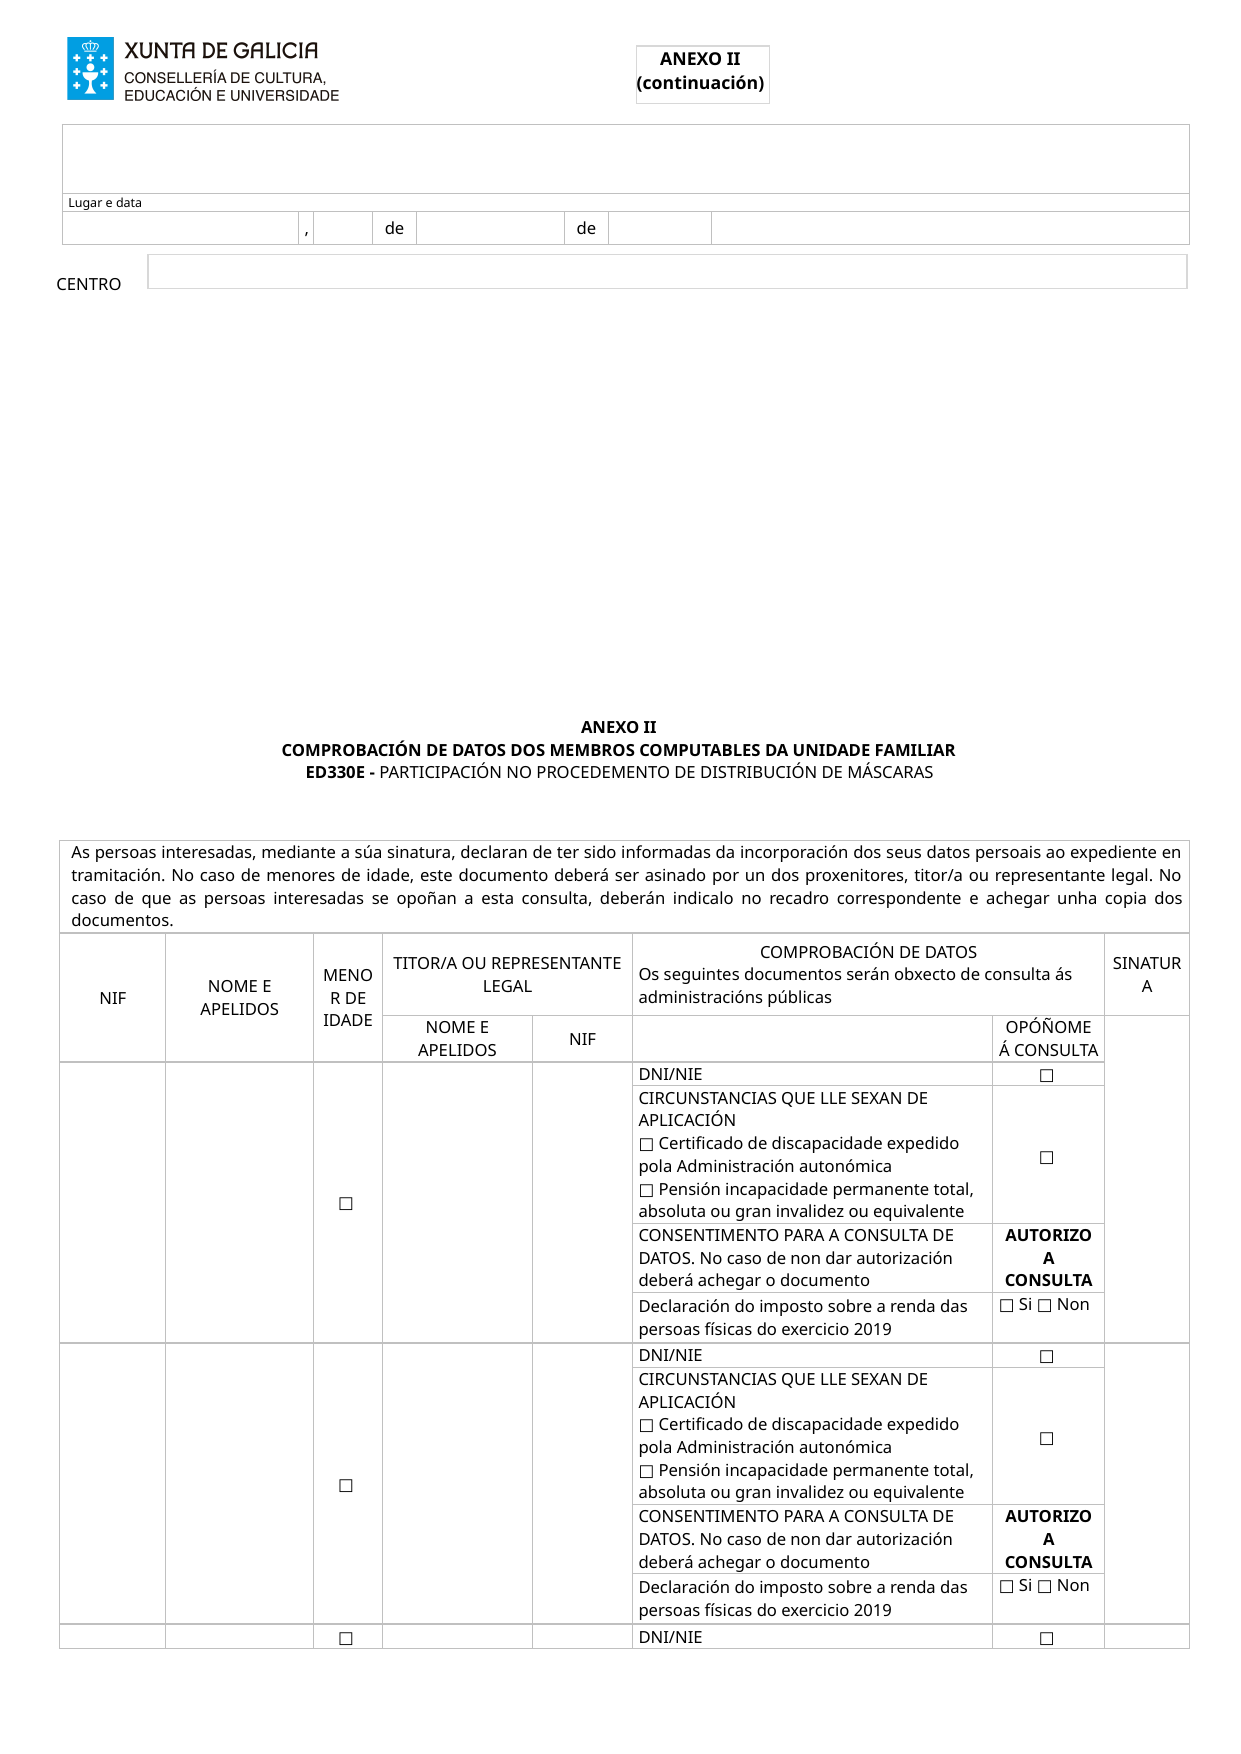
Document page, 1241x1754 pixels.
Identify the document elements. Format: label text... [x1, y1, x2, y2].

table_cell □ Si □ Non [993, 1293, 1104, 1342]
table_cell [314, 212, 372, 243]
table_cell [383, 1063, 532, 1342]
table_cell AUTORIZO A CONSULTA [993, 1505, 1104, 1573]
table_cell de [565, 212, 608, 243]
table_cell □ [993, 1086, 1104, 1222]
table_header □ [314, 1625, 382, 1648]
table_cell Declaración do imposto sobre a renda das persoas físicas do exercicio 2019 [633, 1293, 992, 1342]
table_header [60, 1344, 165, 1623]
table_header As persoas interesadas, mediante a súa sinatura, declaran de ter sido informadas da incorporación dos seus datos persoais ao expediente en tramitación. No caso de menores de idade, este documento deberá ser asinado por un dos proxenitores, titor/a ou representante legal. No caso de que as persoas interesadas se opoñan a esta consulta, deberán indicalo no recadro correspondente e achegar unha copia dos documentos. [60, 841, 1189, 932]
text ANEXO II [56, 716, 1181, 738]
table_cell [609, 212, 711, 243]
table_header □ [314, 1344, 382, 1623]
picture [83, 73, 97, 93]
table_cell [63, 212, 298, 243]
table_header [166, 1625, 313, 1648]
table_cell [533, 1063, 632, 1342]
picture [87, 64, 94, 70]
picture [67, 37, 339, 101]
table_header □ [993, 1344, 1104, 1367]
table_cell [633, 1016, 992, 1061]
table_cell AUTORIZO A CONSULTA [993, 1224, 1104, 1292]
table_cell de [373, 212, 416, 243]
table_cell [63, 125, 1189, 193]
table_header NOME E APELIDOS [166, 934, 313, 1061]
table_cell , [299, 212, 313, 243]
table_cell [1105, 1016, 1189, 1342]
table_cell Declaración do imposto sobre a renda das persoas físicas do exercicio 2019 [633, 1574, 992, 1623]
table_header DNI/NIE [633, 1344, 992, 1367]
table_cell NIF [533, 1016, 632, 1061]
table_cell CONSENTIMENTO PARA A CONSULTA DE DATOS. No caso de non dar autorización deberá achegar o documento [633, 1224, 992, 1292]
table_cell CONSENTIMENTO PARA A CONSULTA DE DATOS. No caso de non dar autorización deberá achegar o documento [633, 1505, 992, 1573]
table_cell [712, 212, 1189, 243]
table_header [533, 1625, 632, 1648]
table_cell OPÓÑOME Á CONSULTA [993, 1016, 1104, 1061]
table_cell [417, 212, 564, 243]
table_header MENOR DE IDADE [314, 934, 382, 1061]
table_header [383, 1344, 532, 1623]
table_header [1105, 1625, 1189, 1648]
table_cell Lugar e data [63, 194, 1189, 211]
table_header SINATURA [1105, 934, 1189, 1015]
table_cell □ Si □ Non [993, 1574, 1104, 1623]
table_cell □ [993, 1063, 1104, 1085]
table_cell [60, 1063, 165, 1342]
table_cell [166, 1063, 313, 1342]
table_cell CIRCUNSTANCIAS QUE LLE SEXAN DE APLICACIÓN □ Certificado de discapacidade expedido pola Administración autonómica □ Pensión incapacidade permanente total, absoluta ou gran invalidez ou equivalente [633, 1368, 992, 1504]
table_cell □ [314, 1063, 382, 1342]
text CENTRO [56, 273, 1181, 295]
table_header [533, 1344, 632, 1623]
table_cell CIRCUNSTANCIAS QUE LLE SEXAN DE APLICACIÓN □ Certificado de discapacidade expedido pola Administración autonómica □ Pensión incapacidade permanente total, absoluta ou gran invalidez ou equivalente [633, 1086, 992, 1222]
table_header NIF [60, 934, 165, 1061]
text ED330E - PARTICIPACIÓN NO PROCEDEMENTO DE DISTRIBUCIÓN DE MÁSCARAS [56, 761, 1181, 784]
table_header COMPROBACIÓN DE DATOS Os seguintes documentos serán obxecto de consulta ás administracións públicas [633, 934, 1104, 1015]
table_header DNI/NIE [633, 1625, 992, 1648]
table_header [383, 1625, 532, 1648]
text COMPROBACIÓN DE DATOS DOS MEMBROS COMPUTABLES DA UNIDADE FAMILIAR [56, 738, 1181, 761]
table_header [166, 1344, 313, 1623]
table_cell NOME E APELIDOS [383, 1016, 532, 1061]
table_cell DNI/NIE [633, 1063, 992, 1085]
table_header [60, 1625, 165, 1648]
table_header □ [993, 1625, 1104, 1648]
table_header TITOR/A OU REPRESENTANTE LEGAL [383, 934, 632, 1015]
table_cell □ [993, 1368, 1104, 1504]
table_header [1105, 1344, 1189, 1623]
